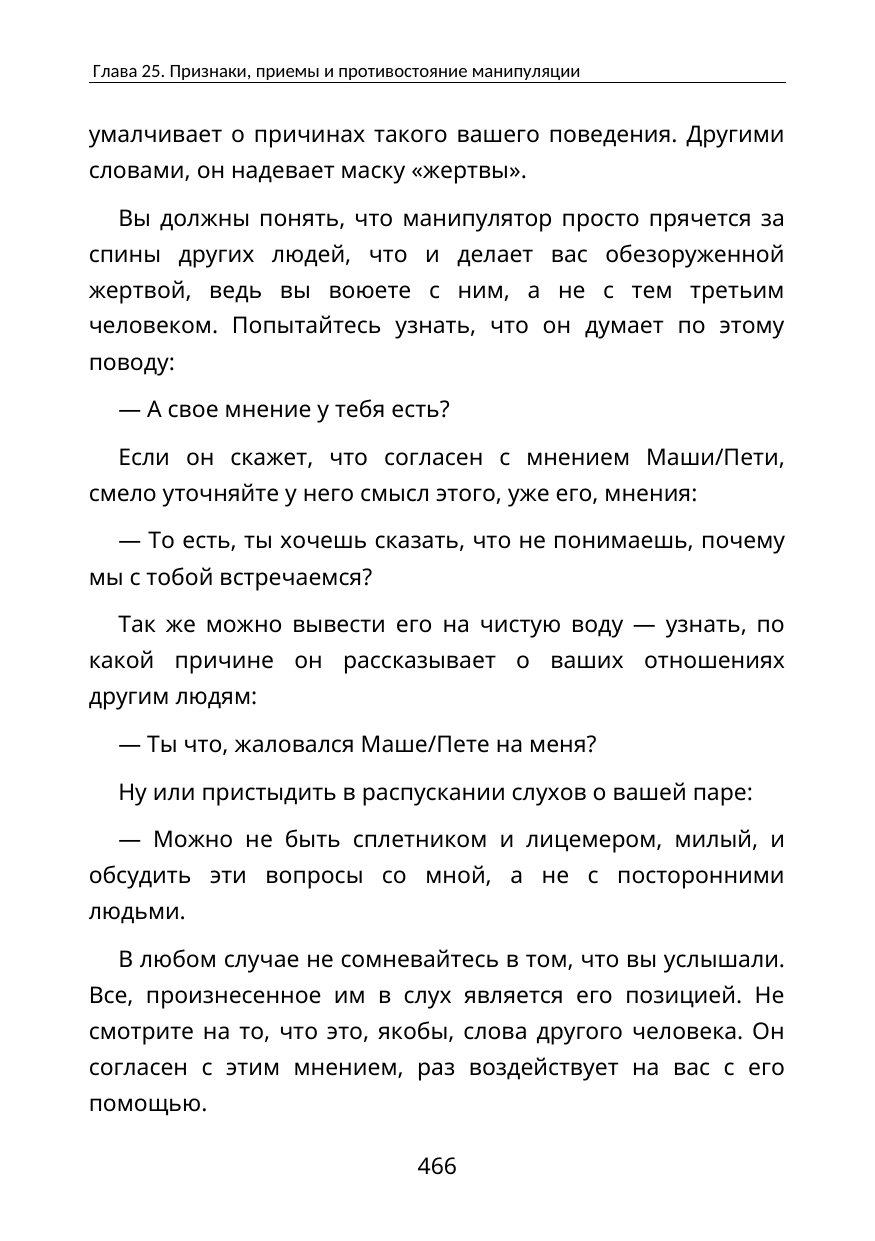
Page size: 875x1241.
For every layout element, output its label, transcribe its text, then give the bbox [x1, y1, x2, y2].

text — Ты что, жаловался Маше/Пете на меня? [88, 728, 786, 759]
text — А свое мнение у тебя есть? [88, 393, 786, 424]
text Вы должны понять, что манипулятор просто прячется за спины других людей, что и делает вас обезоруженной жертвой, ведь вы воюете с ним, а не с тем третьим человеком. Попытайтесь узнать, что он думает по этому поводу: [88, 202, 786, 377]
text В любом случае не сомневайтесь в том, что вы услышали. Все, произнесенное им в слух является его позицией. Не смотрите на то, что это, якобы, слова другого человека. Он согласен с этим мнением, раз воздействует на вас с его помощью. [88, 943, 786, 1118]
text Если он скажет, что согласен с мнением Маши/Пети, смело уточняйте у него смысл этого, уже его, мнения: [88, 441, 786, 508]
text Так же можно вывести его на чистую воду — узнать, по какой причине он рассказывает о ваших отношениях другим людям: [88, 608, 786, 711]
text Ну или пристыдить в распускании слухов о вашей паре: [88, 775, 786, 807]
text — То есть, ты хочешь сказать, что не понимаешь, почему мы с тобой встречаемся? [88, 524, 786, 592]
text умалчивает о причинах такого вашего поведения. Другими словами, он надевает маску «жертвы». [88, 118, 786, 185]
text — Можно не быть сплетником и лицемером, милый, и обсудить эти вопросы со мной, а не с посторонними людьми. [88, 823, 786, 926]
